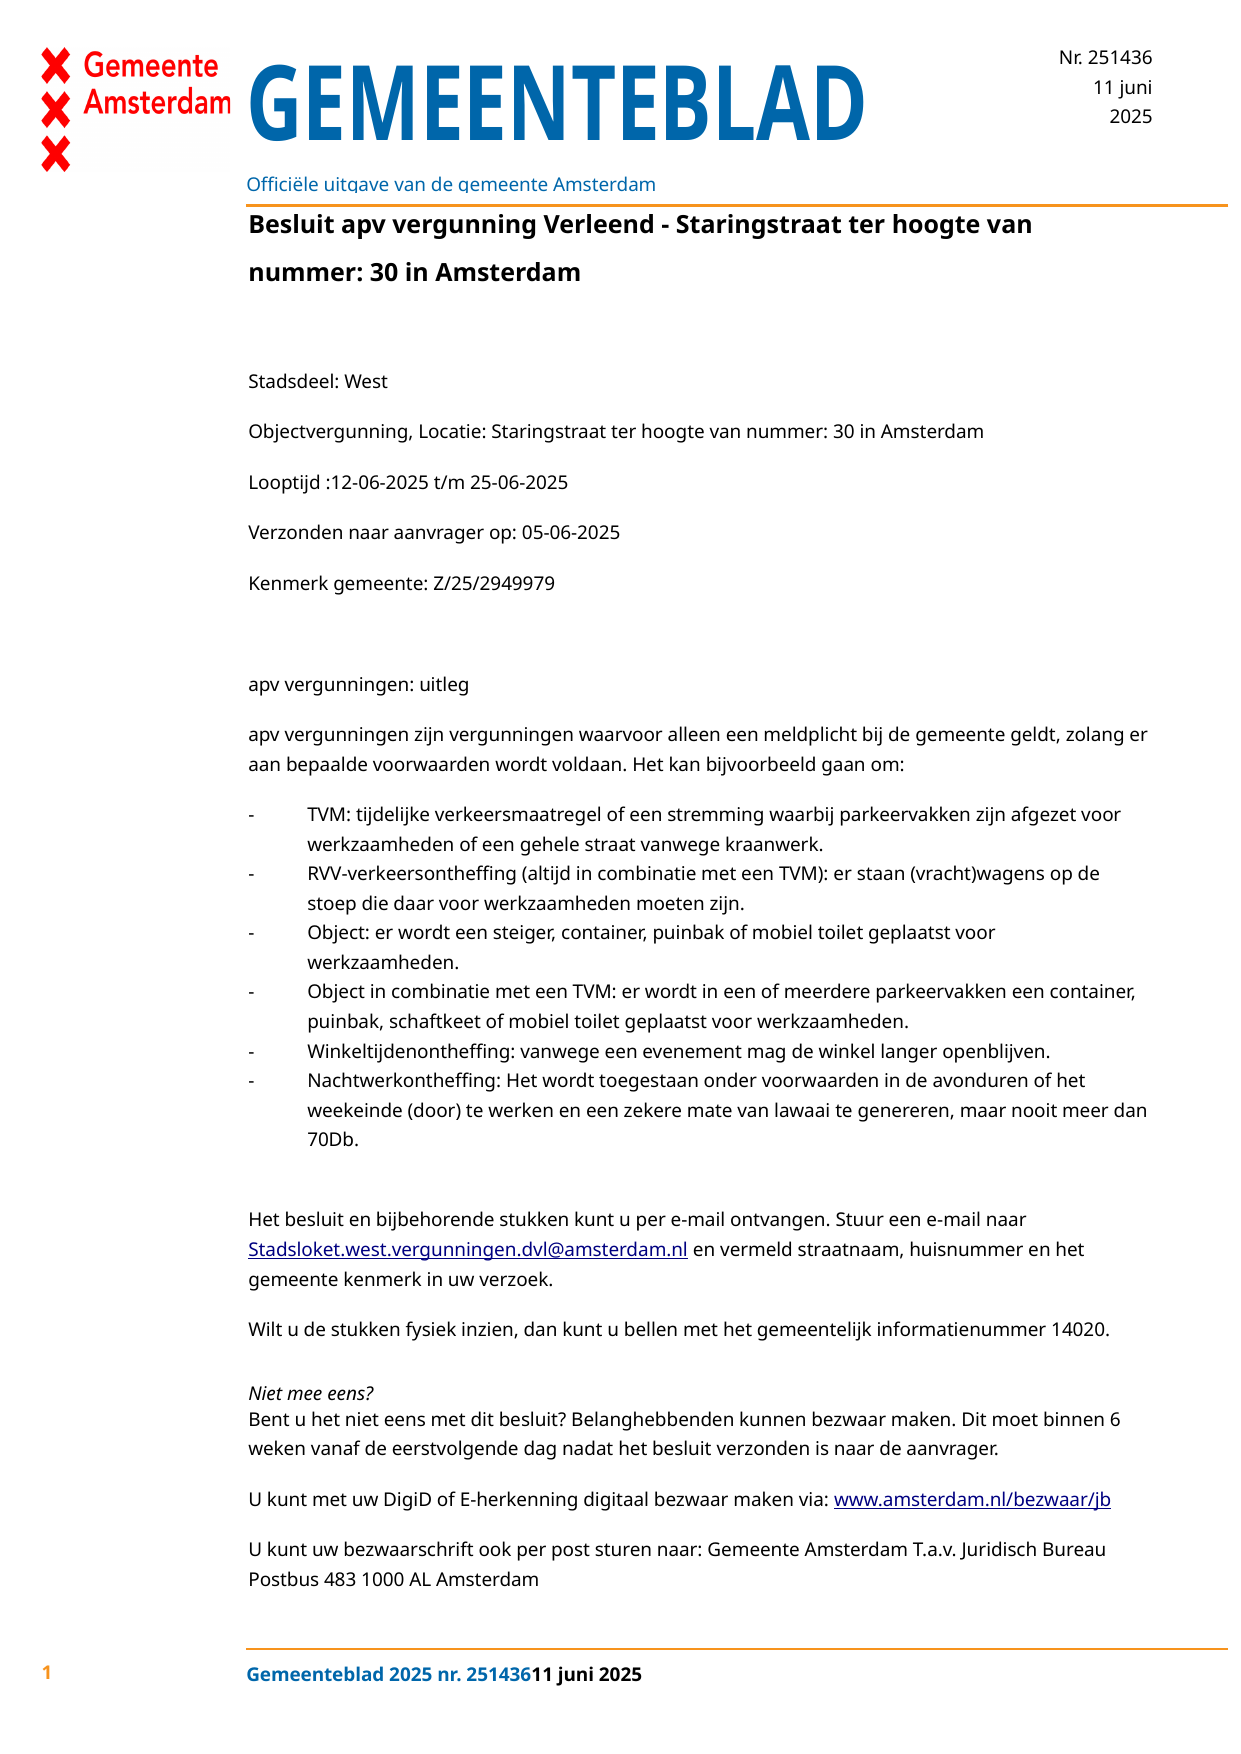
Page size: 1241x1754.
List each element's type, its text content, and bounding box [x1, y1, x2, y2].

text Besluit apv vergunning Verleend - Staringstraat ter hoogte van nummer: 30 in Amsterdam [248, 207, 1152, 288]
list RVV-verkeersontheffing (altijd in combinatie met een TVM): er staan (vracht)wagens op de stoep die daar voor werkzaamheden moeten zijn. [248, 860, 1152, 916]
list Object in combinatie met een TVM: er wordt in een of meerdere parkeervakken een container, puinbak, schaftkeet of mobiel toilet geplaatst voor werkzaamheden. [248, 979, 1152, 1034]
text U kunt met uw DigiD of E-herkenning digitaal bezwaar maken via: www.amsterdam.nl/bezwaar/jb [248, 1486, 1152, 1512]
text Bent u het niet eens met dit besluit? Belanghebbenden kunnen bezwaar maken. Dit moet binnen 6 weken vanaf de eerstvolgende dag nadat het besluit verzonden is naar de aanvrager. [248, 1406, 1152, 1461]
list Winkeltijdenontheffing: vanwege een evenement mag de winkel langer openblijven. [248, 1038, 1152, 1064]
text Niet mee eens? [248, 1380, 1152, 1406]
text Stadsdeel: West [248, 368, 1152, 394]
text Looptijd :12-06-2025 t/m 25-06-2025 [248, 469, 1152, 495]
text U kunt uw bezwaarschrift ook per post sturen naar: Gemeente Amsterdam T.a.v. Juridisch Bureau Postbus 483 1000 AL Amsterdam [248, 1536, 1152, 1592]
text Verzonden naar aanvrager op: 05-06-2025 [248, 519, 1152, 545]
list Nachtwerkontheffing: Het wordt toegestaan onder voorwaarden in de avonduren of het weekeinde (door) te werken en een zekere mate van lawaai te genereren, maar nooit meer dan 70Db. [248, 1067, 1152, 1152]
text Objectvergunning, Locatie: Staringstraat ter hoogte van nummer: 30 in Amsterdam [248, 419, 1152, 444]
text Het besluit en bijbehorende stukken kunt u per e-mail ontvangen. Stuur een e-mail naar Stadsloket.west.vergunningen.dvl@amsterdam.nl en vermeld straatnaam, huisnummer en het gemeente kenmerk in uw verzoek. [248, 1207, 1152, 1292]
text Kenmerk gemeente: Z/25/2949979 [248, 570, 1152, 596]
list Object: er wordt een steiger, container, puinbak of mobiel toilet geplaatst voor werkzaamheden. [248, 919, 1152, 975]
text apv vergunningen zijn vergunningen waarvoor alleen een meldplicht bij de gemeente geldt, zolang er aan bepaalde voorwaarden wordt voldaan. Het kan bijvoorbeeld gaan om: [248, 721, 1152, 777]
list TVM: tijdelijke verkeersmaatregel of een stremming waarbij parkeervakken zijn afgezet voor werkzaamheden of een gehele straat vanwege kraanwerk. [248, 801, 1152, 857]
picture [41, 47, 231, 172]
text Wilt u de stukken fysiek inzien, dan kunt u bellen met het gemeentelijk informatienummer 14020. [248, 1316, 1152, 1342]
text apv vergunningen: uitleg [248, 671, 1152, 697]
